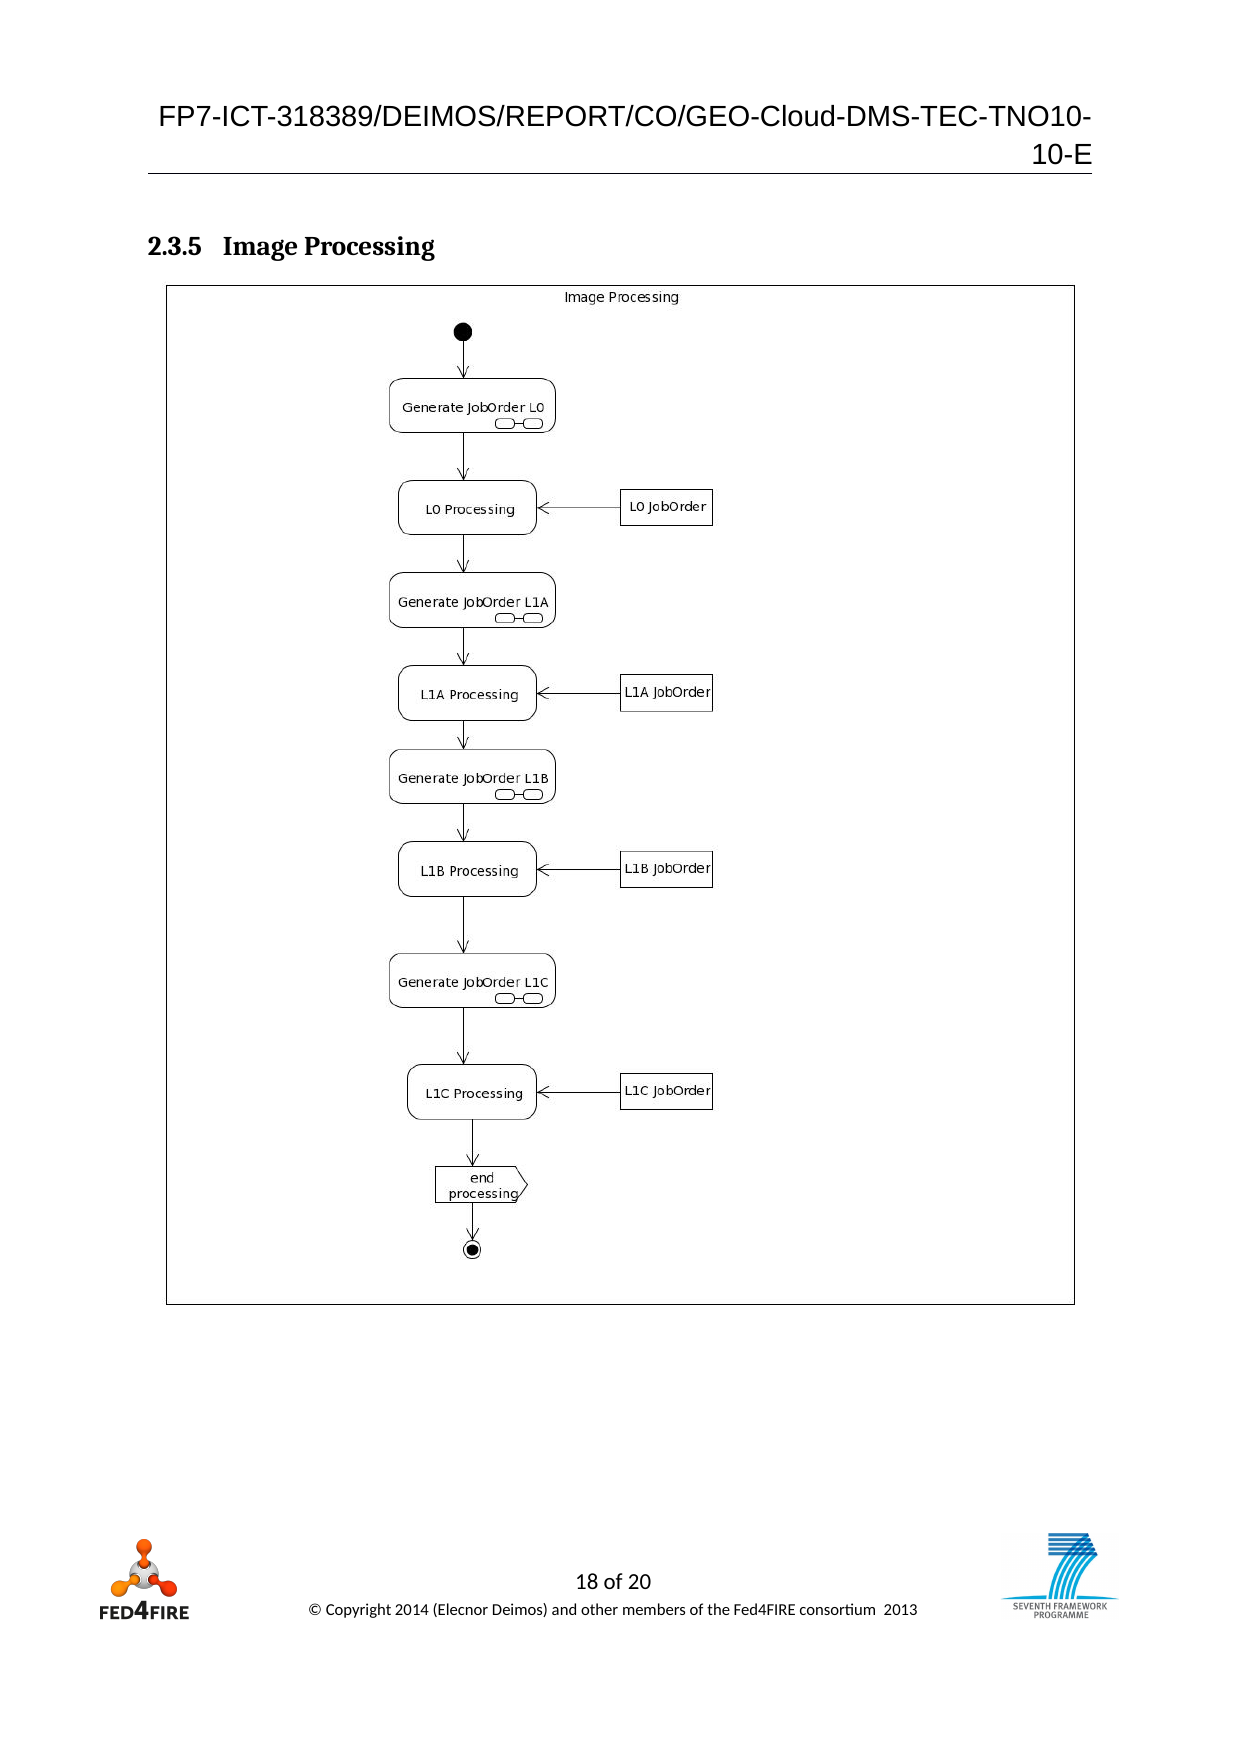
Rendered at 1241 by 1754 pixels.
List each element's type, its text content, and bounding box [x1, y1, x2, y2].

subtitle Image Processing [148, 231, 1092, 262]
picture [147, 266, 1093, 1323]
picture [1000, 1533, 1120, 1620]
picture [100, 1539, 190, 1620]
